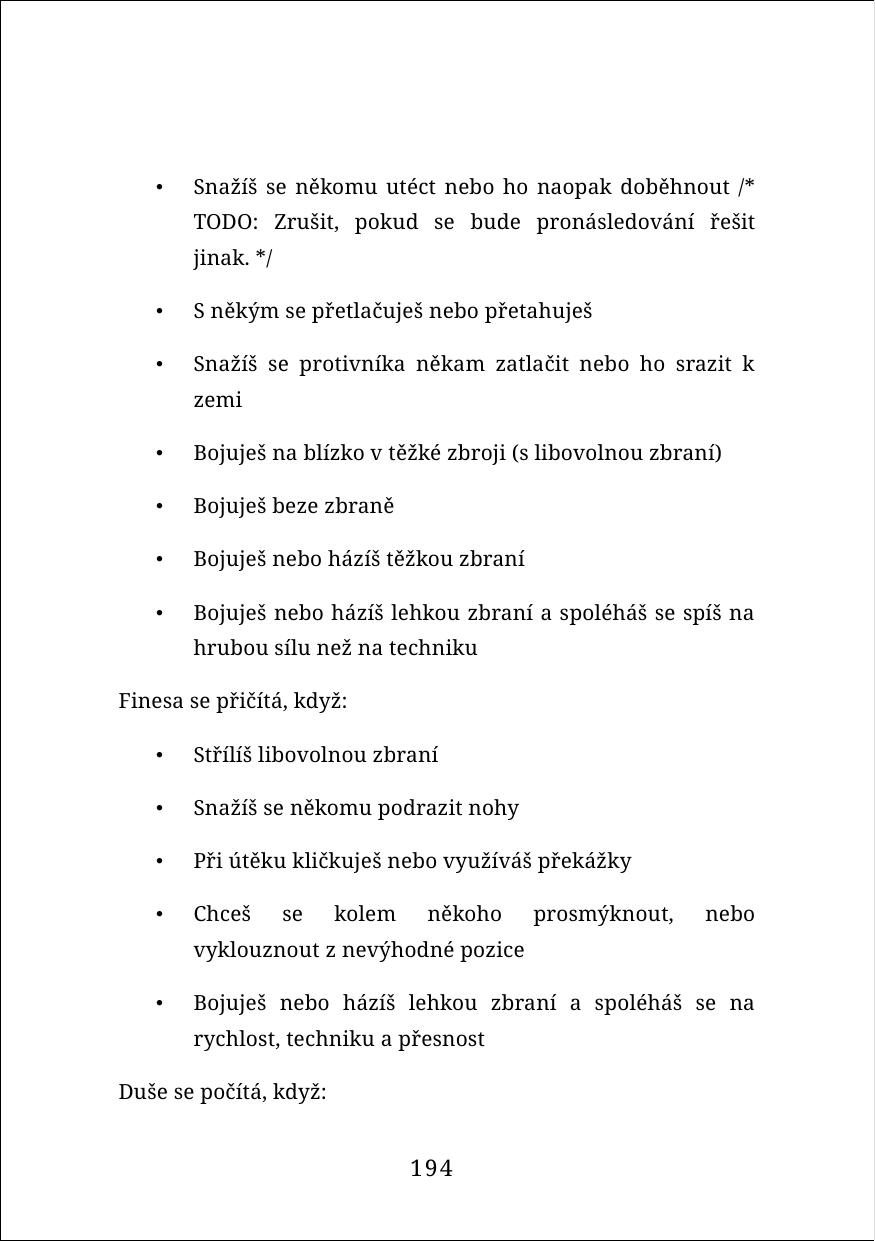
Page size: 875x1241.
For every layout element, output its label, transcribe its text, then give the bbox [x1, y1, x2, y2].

list Bojuješ nebo házíš lehkou zbraní a spoléháš se spíš na hrubou sílu než na techniku [156, 598, 756, 662]
text Finesa se přičítá, když: [118, 686, 756, 715]
list S někým se přetlačuješ nebo přetahuješ [156, 296, 756, 324]
list Snažíš se někomu podrazit nohy [156, 793, 756, 821]
list Snažíš se někomu utéct nebo ho naopak doběhnout /* TODO: Zrušit, pokud se bude pronásledování řešit jinak. */ [156, 172, 756, 271]
list Bojuješ na blízko v těžké zbroji (s libovolnou zbraní) [156, 438, 756, 466]
list Snažíš se protivníka někam zatlačit nebo ho srazit k zemi [156, 349, 756, 413]
list Bojuješ nebo házíš lehkou zbraní a spoléháš se na rychlost, techniku a přesnost [156, 988, 756, 1052]
text Duše se počítá, když: [118, 1077, 756, 1105]
list Bojuješ nebo házíš těžkou zbraní [156, 544, 756, 573]
list Chceš se kolem někoho prosmýknout, nebo vyklouznout z nevýhodné pozice [156, 899, 756, 963]
list Bojuješ beze zbraně [156, 491, 756, 520]
list Střílíš libovolnou zbraní [156, 740, 756, 768]
list Při útěku kličkuješ nebo využíváš překážky [156, 846, 756, 874]
